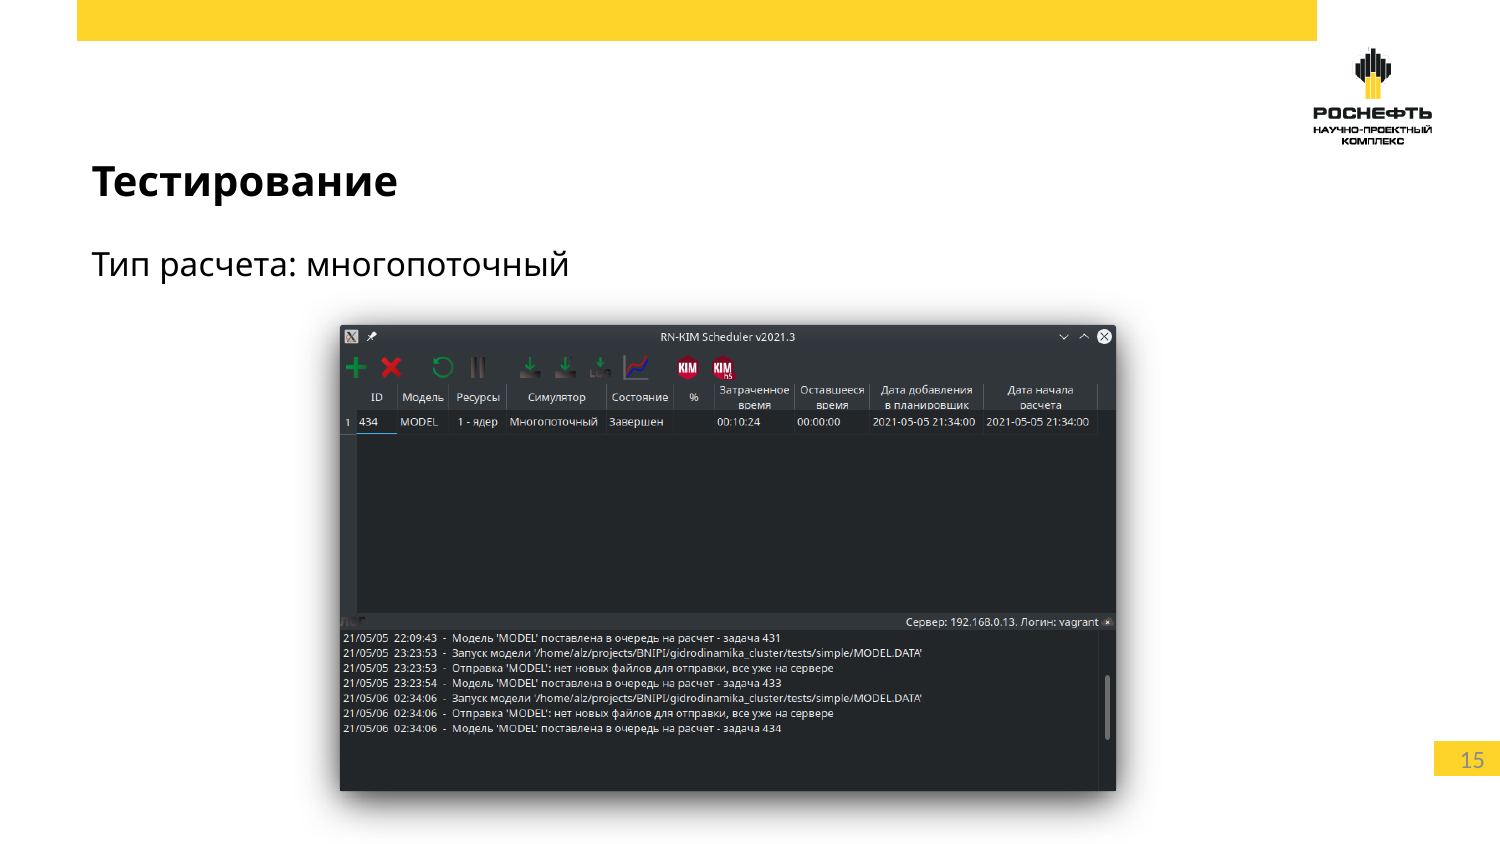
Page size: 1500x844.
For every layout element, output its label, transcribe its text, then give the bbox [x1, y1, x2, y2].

picture [285, 280, 1170, 844]
text_box Тестирование [76, 147, 951, 213]
text_box Тип расчета: многопоточный [76, 235, 583, 292]
picture [1269, 0, 1500, 236]
